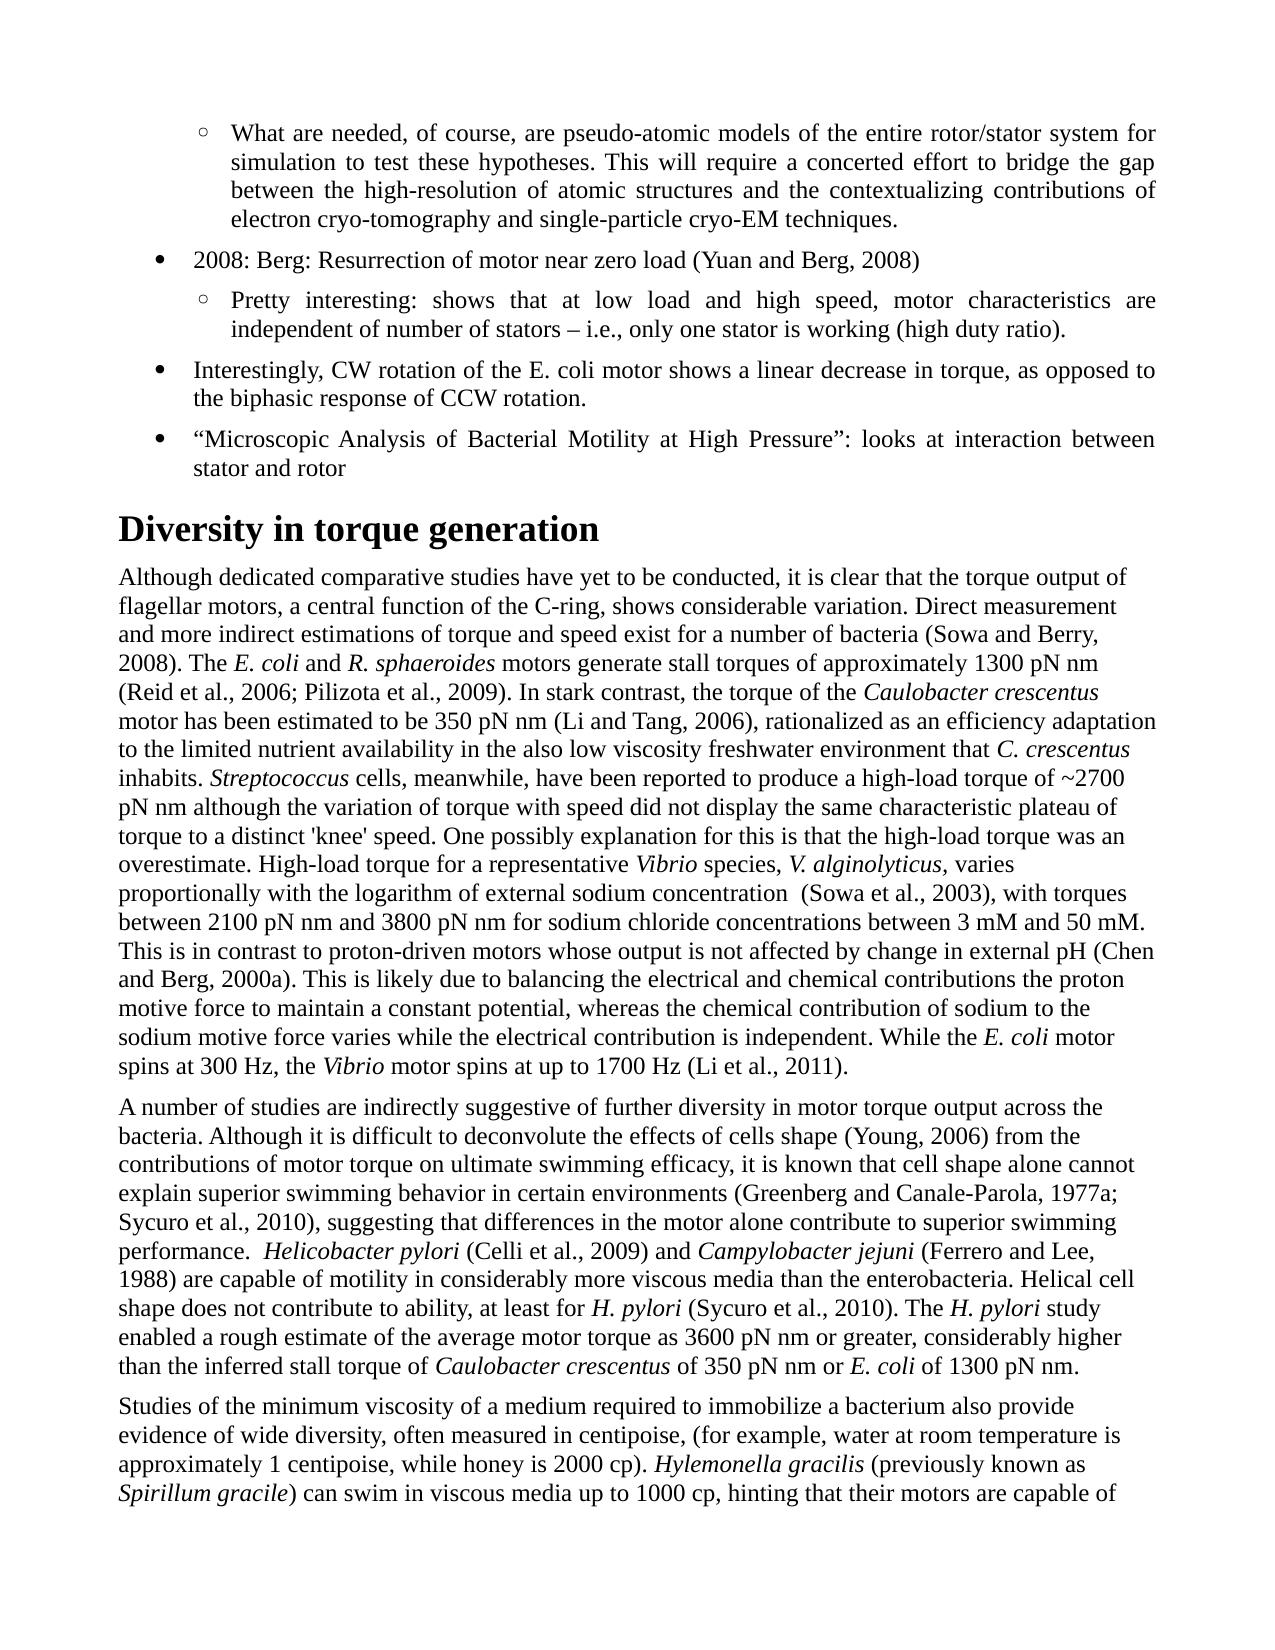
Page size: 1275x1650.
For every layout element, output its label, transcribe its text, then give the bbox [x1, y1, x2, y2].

list What are needed, of course, are pseudo-atomic models of the entire rotor/stator system for simulation to test these hypotheses. This will require a concerted effort to bridge the gap between the high-resolution of atomic structures and the contextualizing contributions of electron cryo-tomography and single-particle cryo-EM techniques. [193, 118, 1157, 233]
text A number of studies are indirectly suggestive of further diversity in motor torque output across the bacteria. Although it is difficult to deconvolute the effects of cells shape (Young, 2006) from the contributions of motor torque on ultimate swimming efficacy, it is known that cell shape alone cannot explain superior swimming behavior in certain environments (Greenberg and Canale-Parola, 1977a; Sycuro et al., 2010), suggesting that differences in the motor alone contribute to superior swimming performance. Helicobacter pylori (Celli et al., 2009) and Campylobacter jejuni (Ferrero and Lee, 1988) are capable of motility in considerably more viscous media than the enterobacteria. Helical cell shape does not contribute to ability, at least for H. pylori (Sycuro et al., 2010). The H. pylori study enabled a rough estimate of the average motor torque as 3600 pN nm or greater, considerably higher than the inferred stall torque of Caulobacter crescentus of 350 pN nm or E. coli of 1300 pN nm. [118, 1092, 1157, 1379]
list “Microscopic Analysis of Bacterial Motility at High Pressure”: looks at interaction between stator and rotor [156, 424, 1157, 481]
list Interestingly, CW rotation of the E. coli motor shows a linear decrease in torque, as opposed to the biphasic response of CCW rotation. [156, 355, 1157, 412]
subtitle Diversity in torque generation [118, 506, 1157, 549]
text Although dedicated comparative studies have yet to be conducted, it is clear that the torque output of flagellar motors, a central function of the C-ring, shows considerable variation. Direct measurement and more indirect estimations of torque and speed exist for a number of bacteria (Sowa and Berry, 2008). The E. coli and R. sphaeroides motors generate stall torques of approximately 1300 pN nm (Reid et al., 2006; Pilizota et al., 2009). In stark contrast, the torque of the Caulobacter crescentus motor has been estimated to be 350 pN nm (Li and Tang, 2006), rationalized as an efficiency adaptation to the limited nutrient availability in the also low viscosity freshwater environment that C. crescentus inhabits. Streptococcus cells, meanwhile, have been reported to produce a high-load torque of ~2700 pN nm although the variation of torque with speed did not display the same characteristic plateau of torque to a distinct 'knee' speed. One possibly explanation for this is that the high-load torque was an overestimate. High-load torque for a representative Vibrio species, V. alginolyticus, varies proportionally with the logarithm of external sodium concentration (Sowa et al., 2003), with torques between 2100 pN nm and 3800 pN nm for sodium chloride concentrations between 3 mM and 50 mM. This is in contrast to proton-driven motors whose output is not affected by change in external pH (Chen and Berg, 2000a). This is likely due to balancing the electrical and chemical contributions the proton motive force to maintain a constant potential, whereas the chemical contribution of sodium to the sodium motive force varies while the electrical contribution is independent. While the E. coli motor spins at 300 Hz, the Vibrio motor spins at up to 1700 Hz (Li et al., 2011). [118, 562, 1157, 1079]
list Pretty interesting: shows that at low load and high speed, motor characteristics are independent of number of stators – i.e., only one stator is working (high duty ratio). [193, 285, 1157, 343]
list 2008: Berg: Resurrection of motor near zero load (Yuan and Berg, 2008) [156, 245, 1157, 274]
text Studies of the minimum viscosity of a medium required to immobilize a bacterium also provide evidence of wide diversity, often measured in centipoise, (for example, water at room temperature is approximately 1 centipoise, while honey is 2000 cp). Hylemonella gracilis (previously known as Spirillum gracile) can swim in viscous media up to 1000 cp, hinting that their motors are capable of [118, 1391, 1157, 1506]
